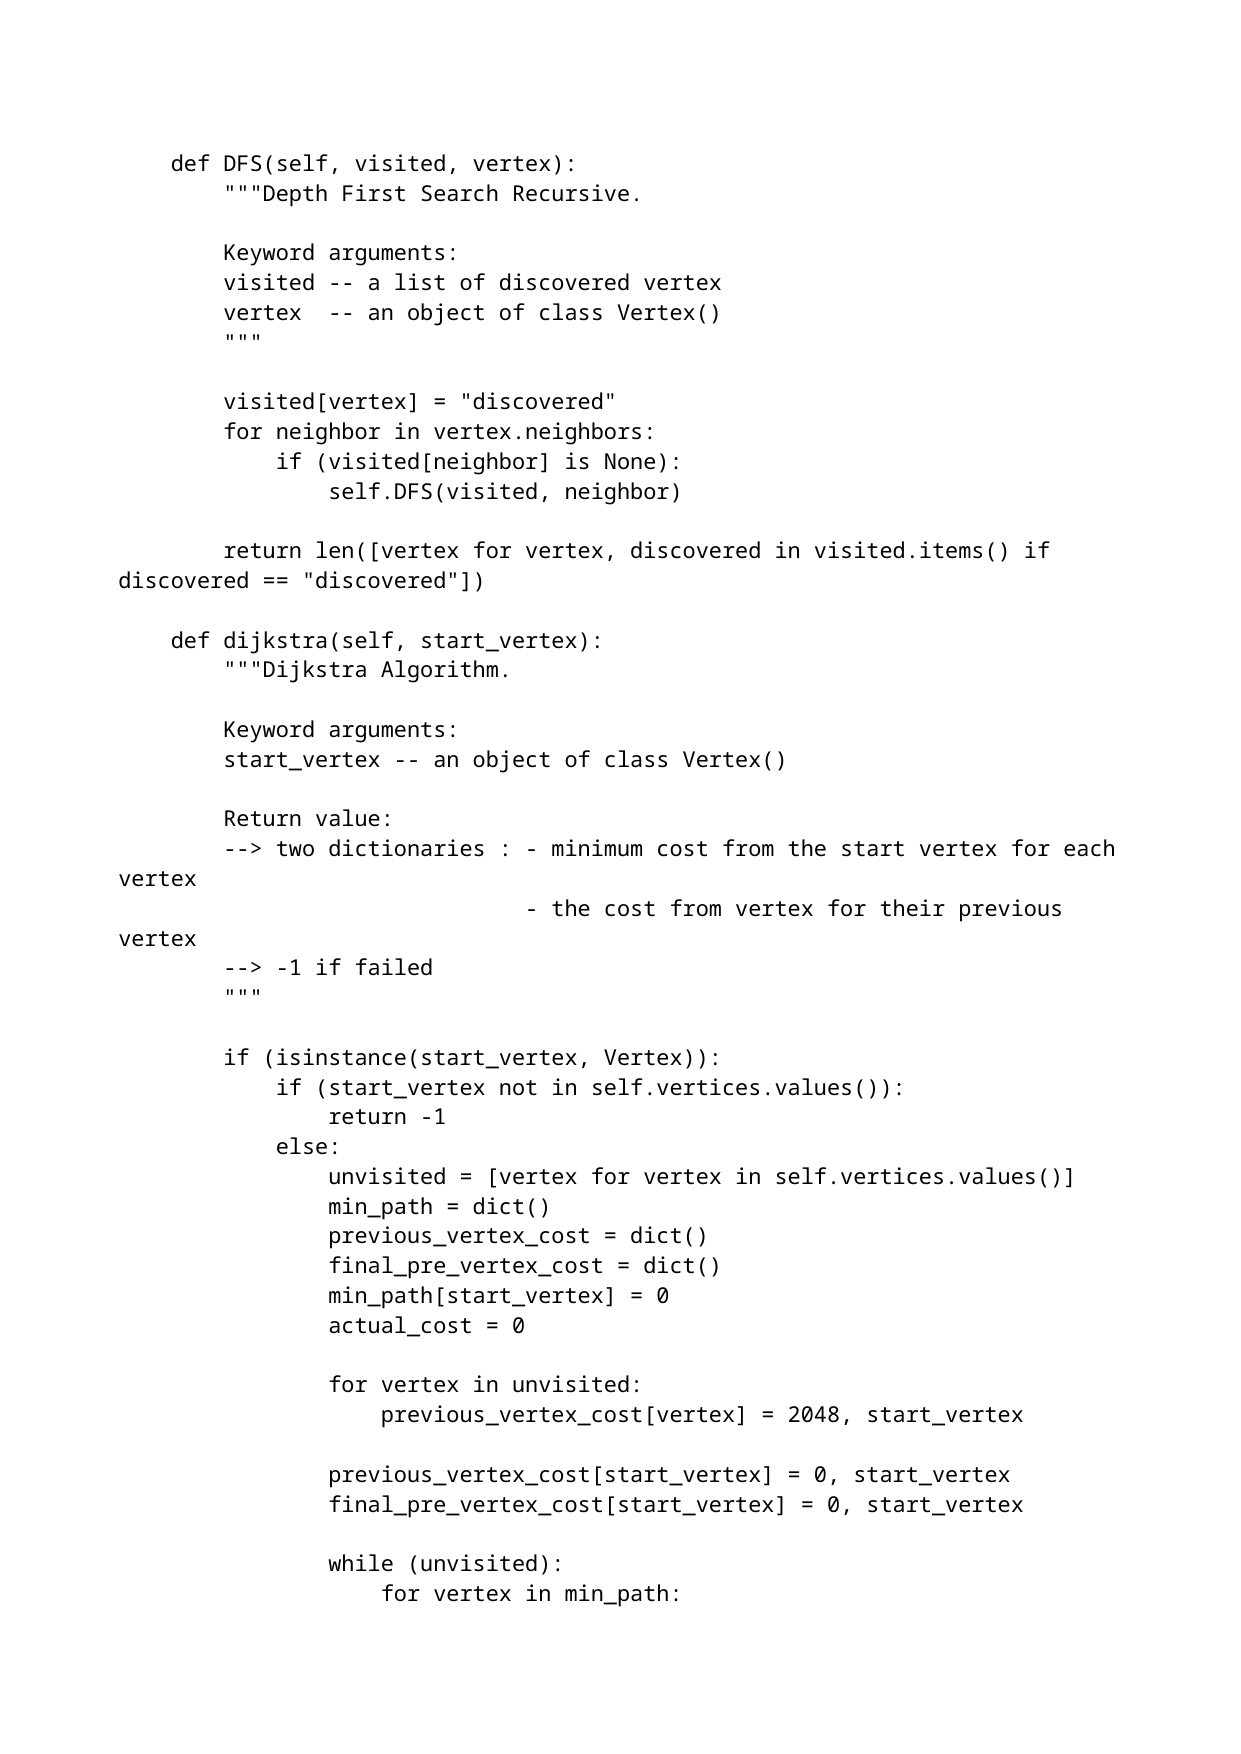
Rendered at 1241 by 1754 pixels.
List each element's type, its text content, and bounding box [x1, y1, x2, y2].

text if (isinstance(start_vertex, Vertex)): [118, 1042, 1122, 1071]
text if (visited[neighbor] is None): [118, 446, 1122, 476]
text final_pre_vertex_cost = dict() [118, 1250, 1122, 1280]
text min_path = dict() [118, 1191, 1122, 1220]
text self.DFS(visited, neighbor) [118, 476, 1122, 505]
text vertex -- an object of class Vertex() [118, 297, 1122, 327]
text while (unvisited): [118, 1548, 1122, 1578]
text """Depth First Search Recursive. [118, 178, 1122, 207]
text """ [118, 982, 1122, 1012]
text for neighbor in vertex.neighbors: [118, 416, 1122, 446]
text def DFS(self, visited, vertex): [118, 148, 1122, 178]
text visited[vertex] = "discovered" [118, 386, 1122, 416]
text else: [118, 1131, 1122, 1161]
text return len([vertex for vertex, discovered in visited.items() if discovered == "discovered"]) [118, 535, 1122, 595]
text - the cost from vertex for their previous vertex [118, 893, 1122, 952]
text start_vertex -- an object of class Vertex() [118, 744, 1122, 773]
text previous_vertex_cost[vertex] = 2048, start_vertex [118, 1399, 1122, 1429]
text if (start_vertex not in self.vertices.values()): [118, 1071, 1122, 1101]
text Keyword arguments: [118, 714, 1122, 744]
text min_path[start_vertex] = 0 [118, 1280, 1122, 1310]
text --> -1 if failed [118, 952, 1122, 982]
text visited -- a list of discovered vertex [118, 267, 1122, 297]
text def dijkstra(self, start_vertex): [118, 624, 1122, 654]
text return -1 [118, 1101, 1122, 1131]
text """Dijkstra Algorithm. [118, 654, 1122, 684]
text Return value: [118, 803, 1122, 833]
text for vertex in min_path: [118, 1578, 1122, 1608]
text unvisited = [vertex for vertex in self.vertices.values()] [118, 1161, 1122, 1191]
text previous_vertex_cost = dict() [118, 1220, 1122, 1250]
text --> two dictionaries : - minimum cost from the start vertex for each vertex [118, 833, 1122, 893]
text actual_cost = 0 [118, 1310, 1122, 1339]
text """ [118, 327, 1122, 356]
text for vertex in unvisited: [118, 1369, 1122, 1399]
text previous_vertex_cost[start_vertex] = 0, start_vertex [118, 1459, 1122, 1488]
text Keyword arguments: [118, 237, 1122, 267]
text final_pre_vertex_cost[start_vertex] = 0, start_vertex [118, 1488, 1122, 1518]
